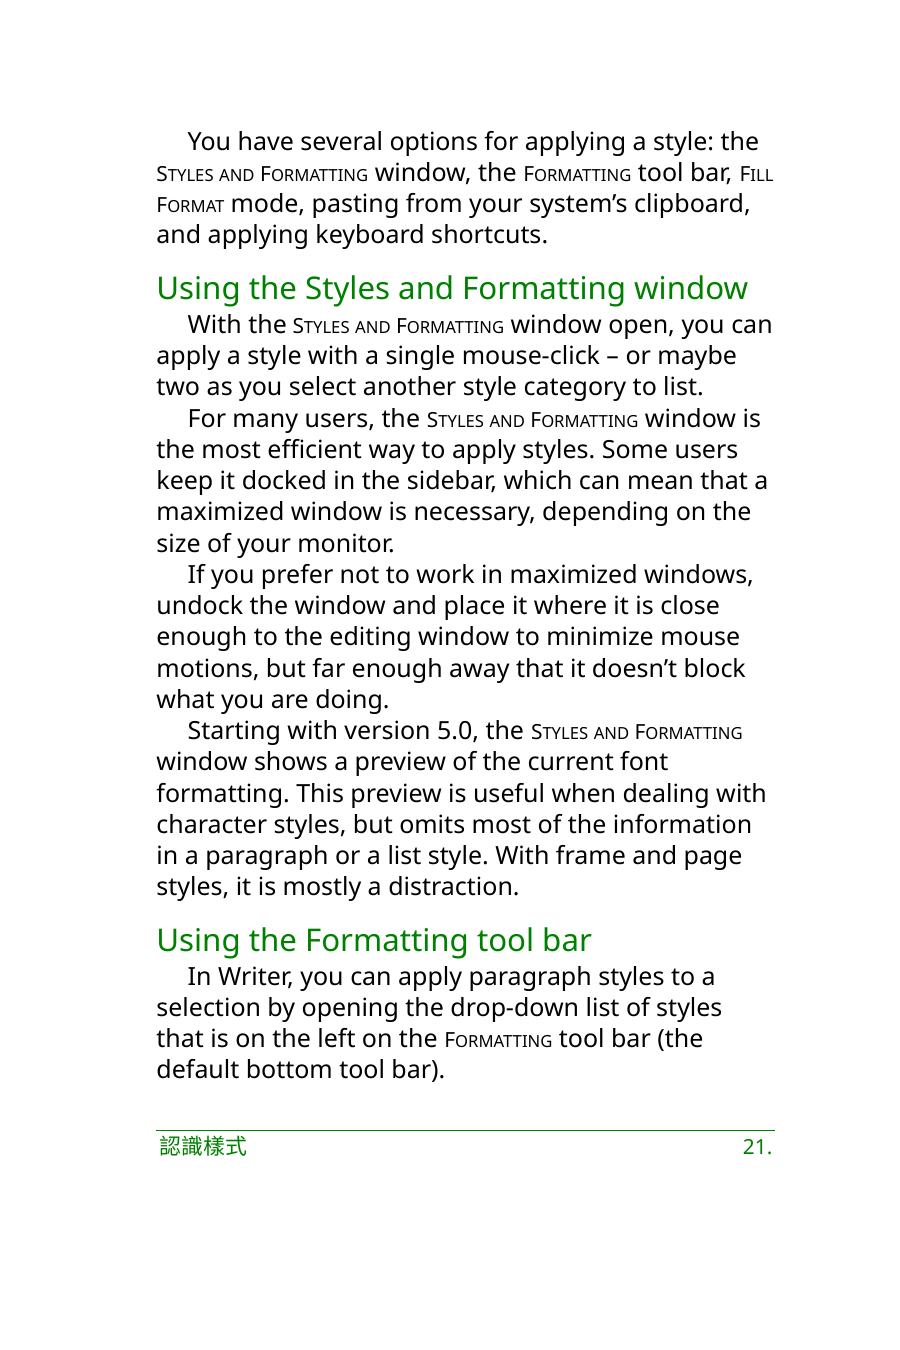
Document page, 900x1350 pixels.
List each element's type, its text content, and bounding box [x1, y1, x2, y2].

text For many users, the Styles and Formatting window is the most efficient way to apply styles. Some users keep it docked in the sidebar, which can mean that a maximized window is necessary, depending on the size of your monitor. [156, 402, 775, 558]
subtitle Using the Styles and Formatting window [156, 266, 775, 308]
text If you prefer not to work in maximized windows, undock the window and place it where it is close enough to the editing window to minimize mouse motions, but far enough away that it doesn’t block what you are doing. [156, 558, 775, 714]
subtitle Using the Formatting tool bar [156, 918, 775, 960]
text You have several options for applying a style: the Styles and Formatting window, the Formatting tool bar, Fill Format mode, pasting from your system’s clipboard, and applying keyboard shortcuts. [156, 125, 775, 250]
text In Writer, you can apply paragraph styles to a selection by opening the drop-down list of styles that is on the left on the Formatting tool bar (the default bottom tool bar). [156, 960, 775, 1085]
text Starting with version 5.0, the Styles and Formatting window shows a preview of the current font formatting. This preview is useful when dealing with character styles, but omits most of the information in a paragraph or a list style. With frame and page styles, it is mostly a distraction. [156, 714, 775, 902]
text With the Styles and Formatting window open, you can apply a style with a single mouse-click – or maybe two as you select another style category to list. [156, 308, 775, 402]
